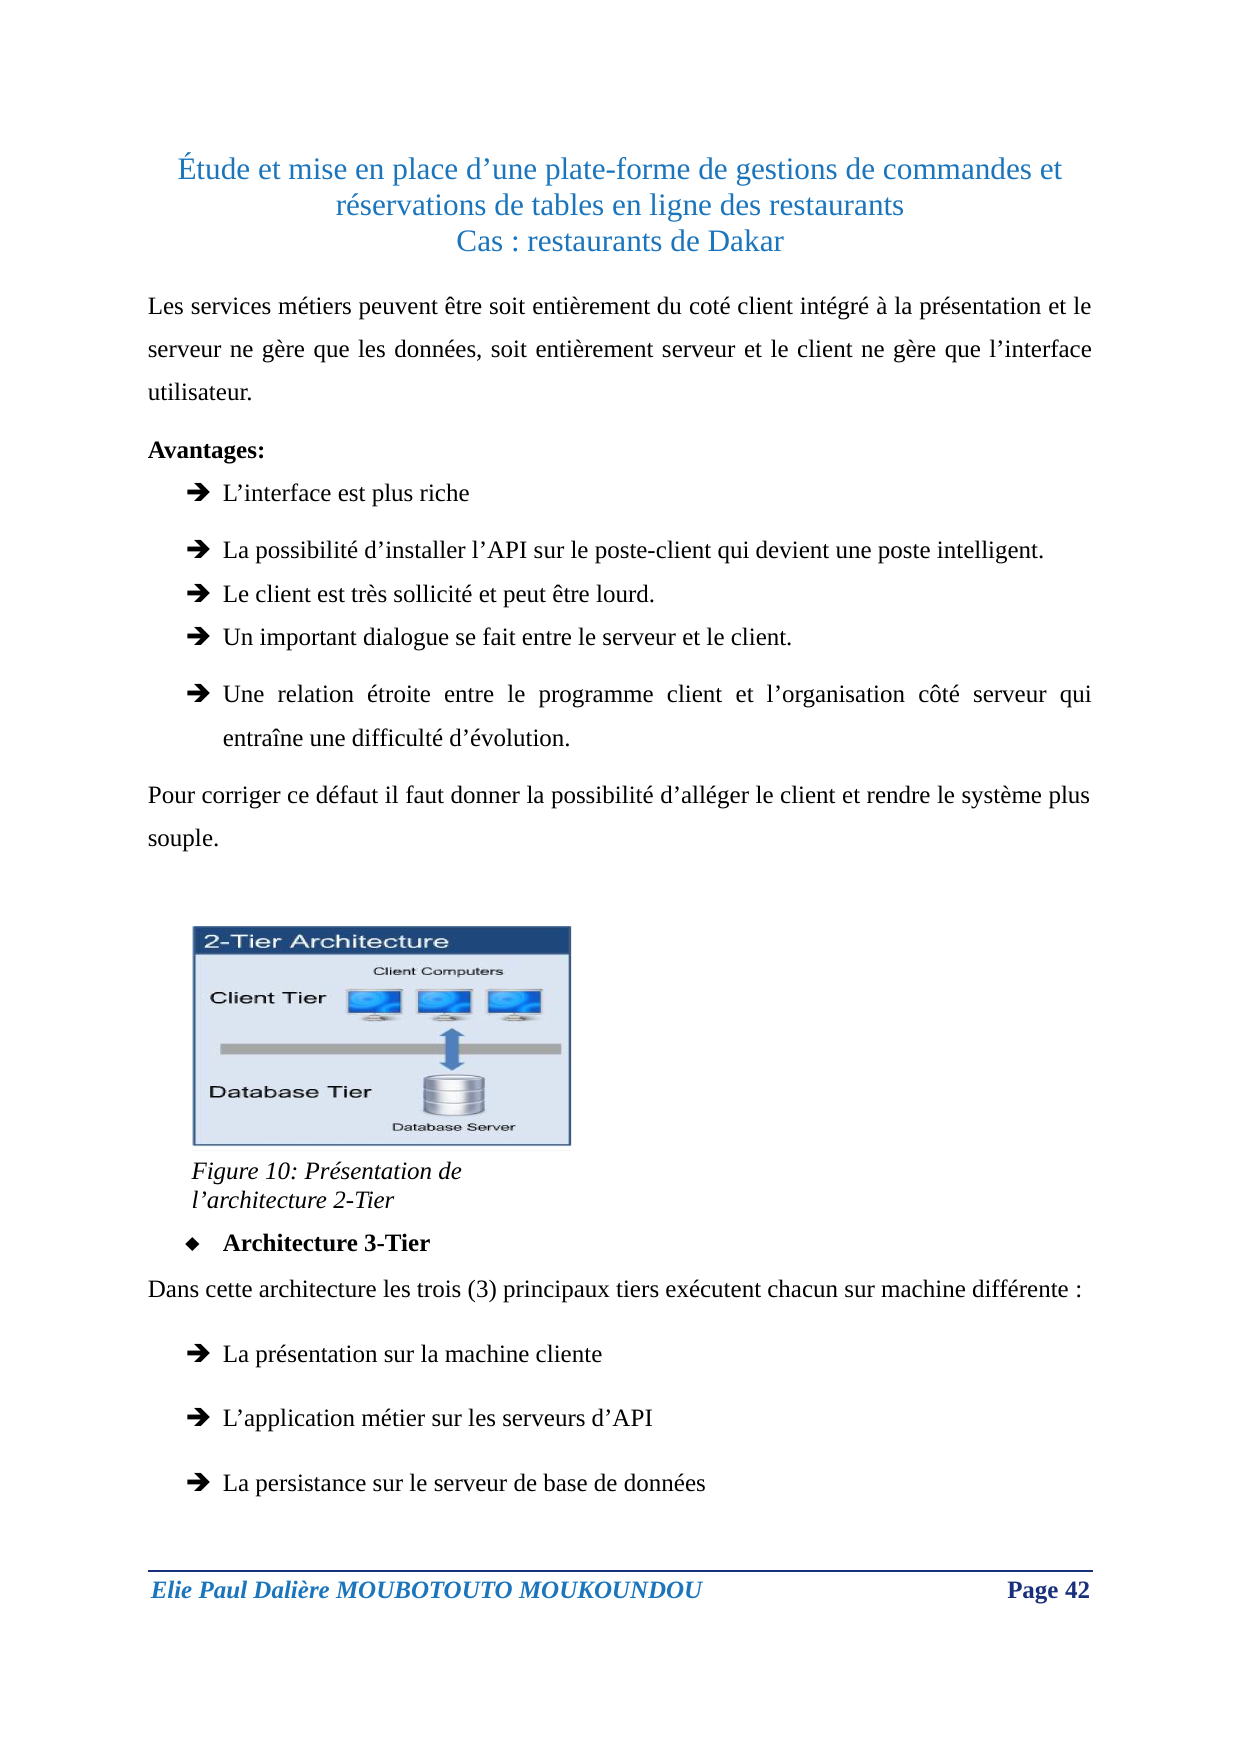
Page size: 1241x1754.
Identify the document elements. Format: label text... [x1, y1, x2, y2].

list Un important dialogue se fait entre le serveur et le client. [185, 622, 1093, 651]
list L’application métier sur les serveurs d’API [185, 1403, 1093, 1432]
list La possibilité d’installer l’API sur le poste-client qui devient une poste intelligent. [185, 536, 1093, 564]
picture [191, 926, 572, 1151]
list La présentation sur la machine cliente [185, 1339, 1093, 1368]
text Figure 10: Présentation de l’architecture 2-Tier [191, 1151, 571, 1214]
text Pour corriger ce défaut il faut donner la possibilité d’alléger le client et rendre le système plus souple. [148, 780, 1093, 852]
list L’interface est plus riche [185, 478, 1093, 507]
text Les services métiers peuvent être soit entièrement du coté client intégré à la présentation et le serveur ne gère que les données, soit entièrement serveur et le client ne gère que l’interface utilisateur. [148, 291, 1093, 406]
list Architecture 3-Tier [185, 1228, 1093, 1257]
list Une relation étroite entre le programme client et l’organisation côté serveur qui entraîne une difficulté d’évolution. [185, 679, 1093, 751]
text Avantages: [148, 435, 1093, 463]
list Le client est très sollicité et peut être lourd. [185, 579, 1093, 607]
text Dans cette architecture les trois (3) principaux tiers exécutent chacun sur machine différente : [148, 1274, 1093, 1303]
list La persistance sur le serveur de base de données [185, 1468, 1093, 1496]
